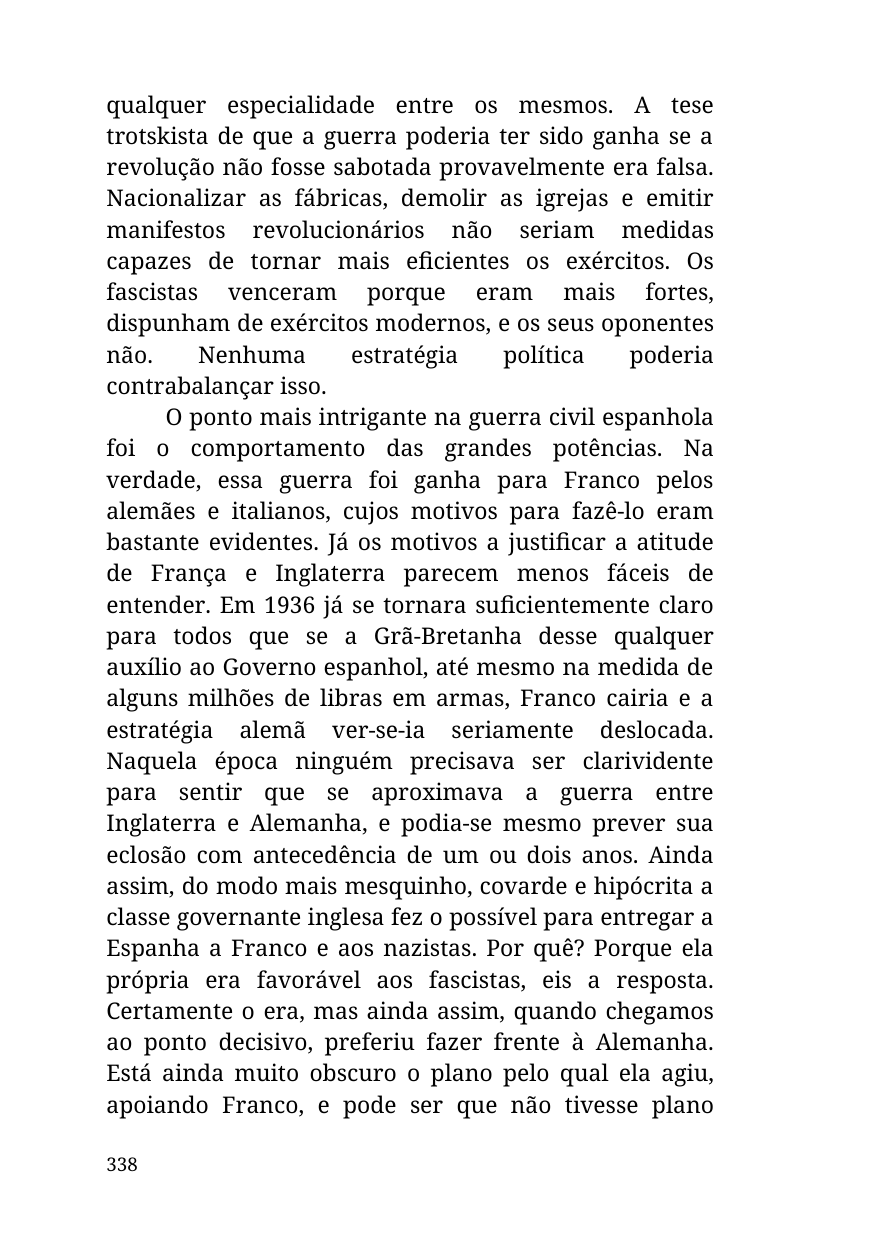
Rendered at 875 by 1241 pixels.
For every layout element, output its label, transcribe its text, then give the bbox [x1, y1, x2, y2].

text qualquer especialidade entre os mesmos. A tese trotskista de que a guerra poderia ter sido ganha se a revolução não fosse sabotada provavelmente era falsa. Nacionalizar as fábricas, demolir as igrejas e emitir manifestos revolucionários não seriam medidas capazes de tornar mais eficientes os exércitos. Os fascistas venceram porque eram mais fortes, dispunham de exércitos modernos, e os seus oponentes não. Nenhuma estratégia política poderia contrabalançar isso. [106, 88, 714, 401]
text O ponto mais intrigante na guerra civil espanhola foi o comportamento das grandes potências. Na verdade, essa guerra foi ganha para Franco pelos alemães e italianos, cujos motivos para fazê-lo eram bastante evidentes. Já os motivos a justificar a atitude de França e Inglaterra parecem menos fáceis de entender. Em 1936 já se tornara suficientemente claro para todos que se a Grã-Bretanha desse qualquer auxílio ao Governo espanhol, até mesmo na medida de alguns milhões de libras em armas, Franco cairia e a estratégia alemã ver-se-ia seriamente deslocada. Naquela época ninguém precisava ser clarividente para sentir que se aproximava a guerra entre Inglaterra e Alemanha, e podia-se mesmo prever sua eclosão com antecedência de um ou dois anos. Ainda assim, do modo mais mesquinho, covarde e hipócrita a classe governante inglesa fez o possível para entregar a Espanha a Franco e aos nazistas. Por quê? Porque ela própria era favorável aos fascistas, eis a resposta. Certamente o era, mas ainda assim, quando chegamos ao ponto decisivo, preferiu fazer frente à Alemanha. Está ainda muito obscuro o plano pelo qual ela agiu, apoiando Franco, e pode ser que não tivesse plano [106, 401, 714, 1120]
